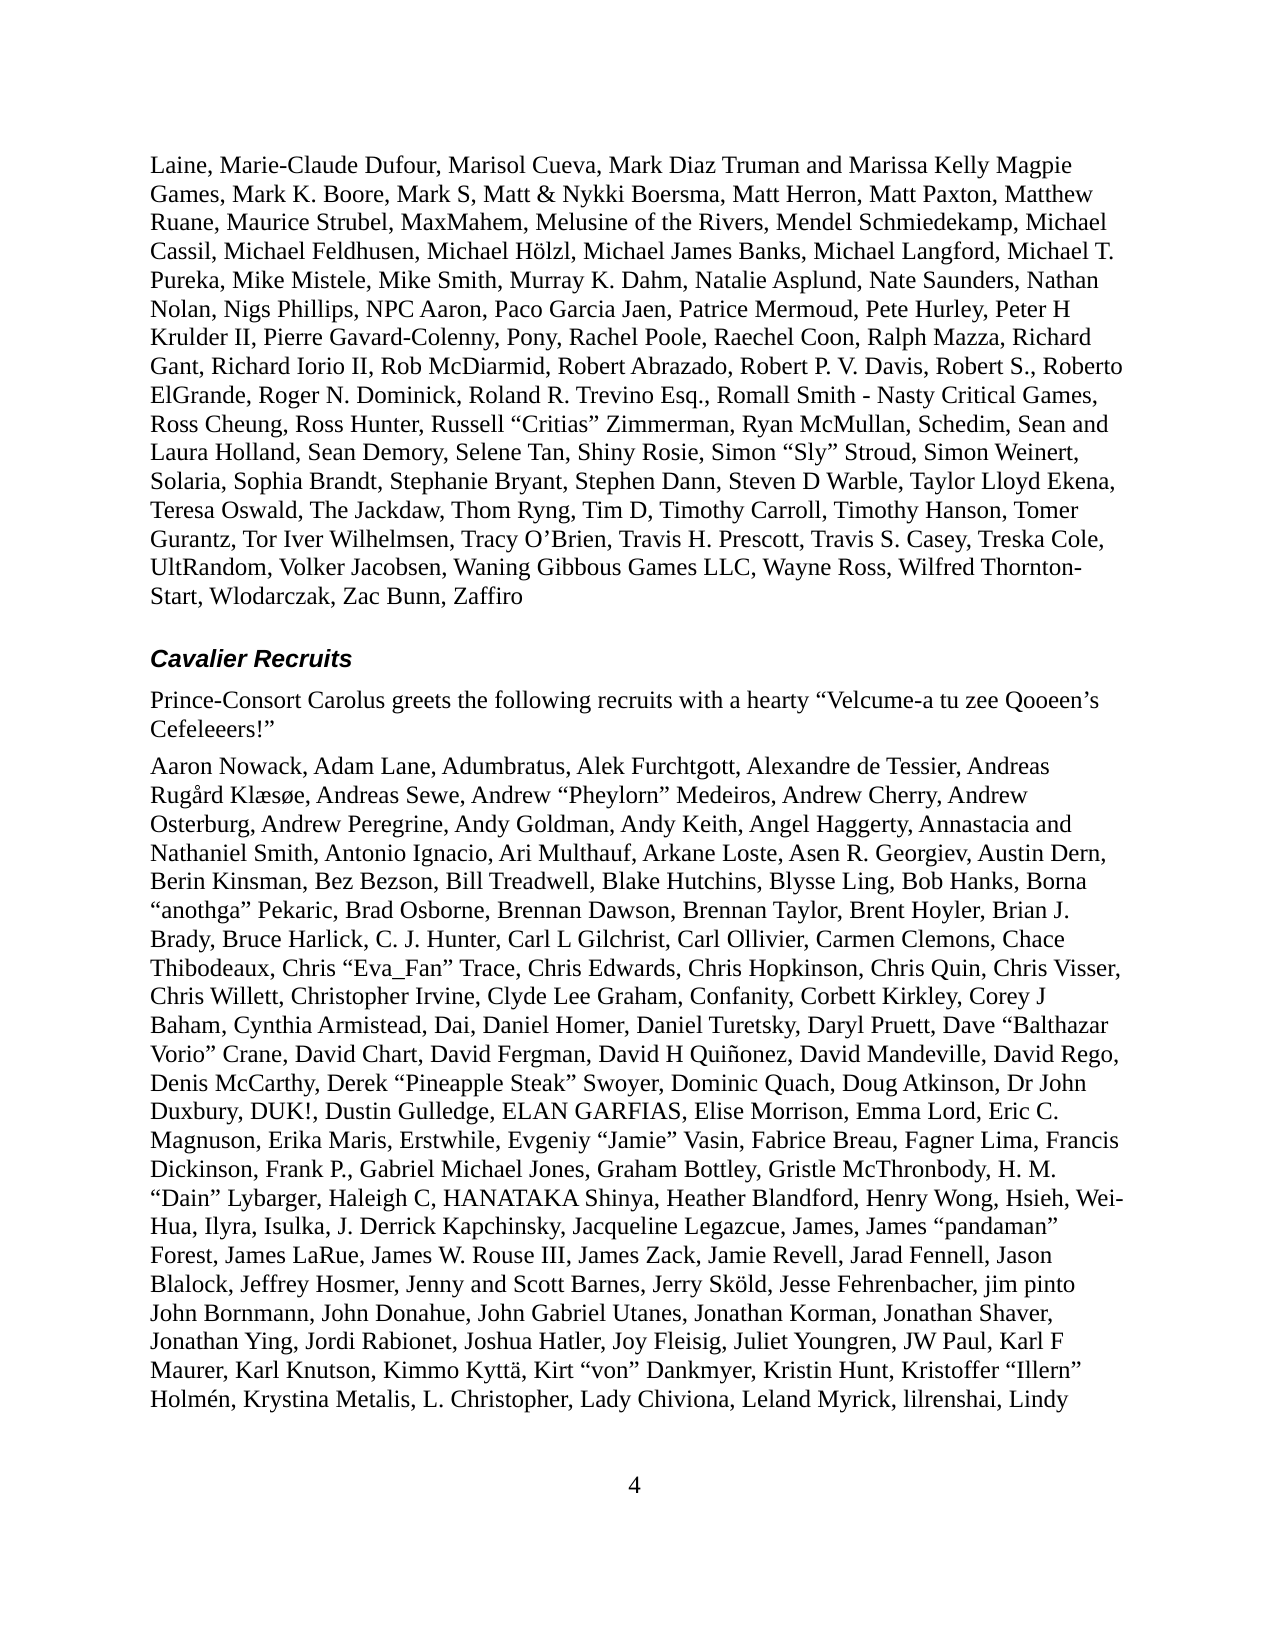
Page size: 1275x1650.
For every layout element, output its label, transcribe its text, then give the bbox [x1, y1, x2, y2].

text Prince-Consort Carolus greets the following recruits with a hearty “Velcume-a tu zee Qooeen’s Cefeleeers!” [150, 685, 1125, 742]
text Laine, Marie-Claude Dufour, Marisol Cueva, Mark Diaz Truman and Marissa Kelly Magpie Games, Mark K. Boore, Mark S, Matt & Nykki Boersma, Matt Herron, Matt Paxton, Matthew Ruane, Maurice Strubel, MaxMahem, Melusine of the Rivers, Mendel Schmiedekamp, Michael Cassil, Michael Feldhusen, Michael Hölzl, Michael James Banks, Michael Langford, Michael T. Pureka, Mike Mistele, Mike Smith, Murray K. Dahm, Natalie Asplund, Nate Saunders, Nathan Nolan, Nigs Phillips, NPC Aaron, Paco Garcia Jaen, Patrice Mermoud, Pete Hurley, Peter H Krulder II, Pierre Gavard-Colenny, Pony, Rachel Poole, Raechel Coon, Ralph Mazza, Richard Gant, Richard Iorio II, Rob McDiarmid, Robert Abrazado, Robert P. V. Davis, Robert S., Roberto ElGrande, Roger N. Dominick, Roland R. Trevino Esq., Romall Smith - Nasty Critical Games, Ross Cheung, Ross Hunter, Russell “Critias” Zimmerman, Ryan McMullan, Schedim, Sean and Laura Holland, Sean Demory, Selene Tan, Shiny Rosie, Simon “Sly” Stroud, Simon Weinert, Solaria, Sophia Brandt, Stephanie Bryant, Stephen Dann, Steven D Warble, Taylor Lloyd Ekena, Teresa Oswald, The Jackdaw, Thom Ryng, Tim D, Timothy Carroll, Timothy Hanson, Tomer Gurantz, Tor Iver Wilhelmsen, Tracy O’Brien, Travis H. Prescott, Travis S. Casey, Treska Cole, UltRandom, Volker Jacobsen, Waning Gibbous Games LLC, Wayne Ross, Wilfred Thornton-Start, Wlodarczak, Zac Bunn, Zaffiro [150, 150, 1125, 610]
text Aaron Nowack, Adam Lane, Adumbratus, Alek Furchtgott, Alexandre de Tessier, Andreas Rugård Klæsøe, Andreas Sewe, Andrew “Pheylorn” Medeiros, Andrew Cherry, Andrew Osterburg, Andrew Peregrine, Andy Goldman, Andy Keith, Angel Haggerty, Annastacia and Nathaniel Smith, Antonio Ignacio, Ari Multhauf, Arkane Loste, Asen R. Georgiev, Austin Dern, Berin Kinsman, Bez Bezson, Bill Treadwell, Blake Hutchins, Blysse Ling, Bob Hanks, Borna “anothga” Pekaric, Brad Osborne, Brennan Dawson, Brennan Taylor, Brent Hoyler, Brian J. Brady, Bruce Harlick, C. J. Hunter, Carl L Gilchrist, Carl Ollivier, Carmen Clemons, Chace Thibodeaux, Chris “Eva_Fan” Trace, Chris Edwards, Chris Hopkinson, Chris Quin, Chris Visser, Chris Willett, Christopher Irvine, Clyde Lee Graham, Confanity, Corbett Kirkley, Corey J Baham, Cynthia Armistead, Dai, Daniel Homer, Daniel Turetsky, Daryl Pruett, Dave “Balthazar Vorio” Crane, David Chart, David Fergman, David H Quiñonez, David Mandeville, David Rego, Denis McCarthy, Derek “Pineapple Steak” Swoyer, Dominic Quach, Doug Atkinson, Dr John Duxbury, DUK!, Dustin Gulledge, ELAN GARFIAS, Elise Morrison, Emma Lord, Eric C. Magnuson, Erika Maris, Erstwhile, Evgeniy “Jamie” Vasin, Fabrice Breau, Fagner Lima, Francis Dickinson, Frank P., Gabriel Michael Jones, Graham Bottley, Gristle McThronbody, H. M. “Dain” Lybarger, Haleigh C, HANATAKA Shinya, Heather Blandford, Henry Wong, Hsieh, Wei-Hua, Ilyra, Isulka, J. Derrick Kapchinsky, Jacqueline Legazcue, James, James “pandaman” Forest, James LaRue, James W. Rouse III, James Zack, Jamie Revell, Jarad Fennell, Jason Blalock, Jeffrey Hosmer, Jenny and Scott Barnes, Jerry Sköld, Jesse Fehrenbacher, jim pinto John Bornmann, John Donahue, John Gabriel Utanes, Jonathan Korman, Jonathan Shaver, Jonathan Ying, Jordi Rabionet, Joshua Hatler, Joy Fleisig, Juliet Youngren, JW Paul, Karl F Maurer, Karl Knutson, Kimmo Kyttä, Kirt “von” Dankmyer, Kristin Hunt, Kristoffer “Illern” Holmén, Krystina Metalis, L. Christopher, Lady Chiviona, Leland Myrick, lilrenshai, Lindy [150, 751, 1125, 1413]
subtitle Cavalier Recruits [150, 644, 1125, 672]
